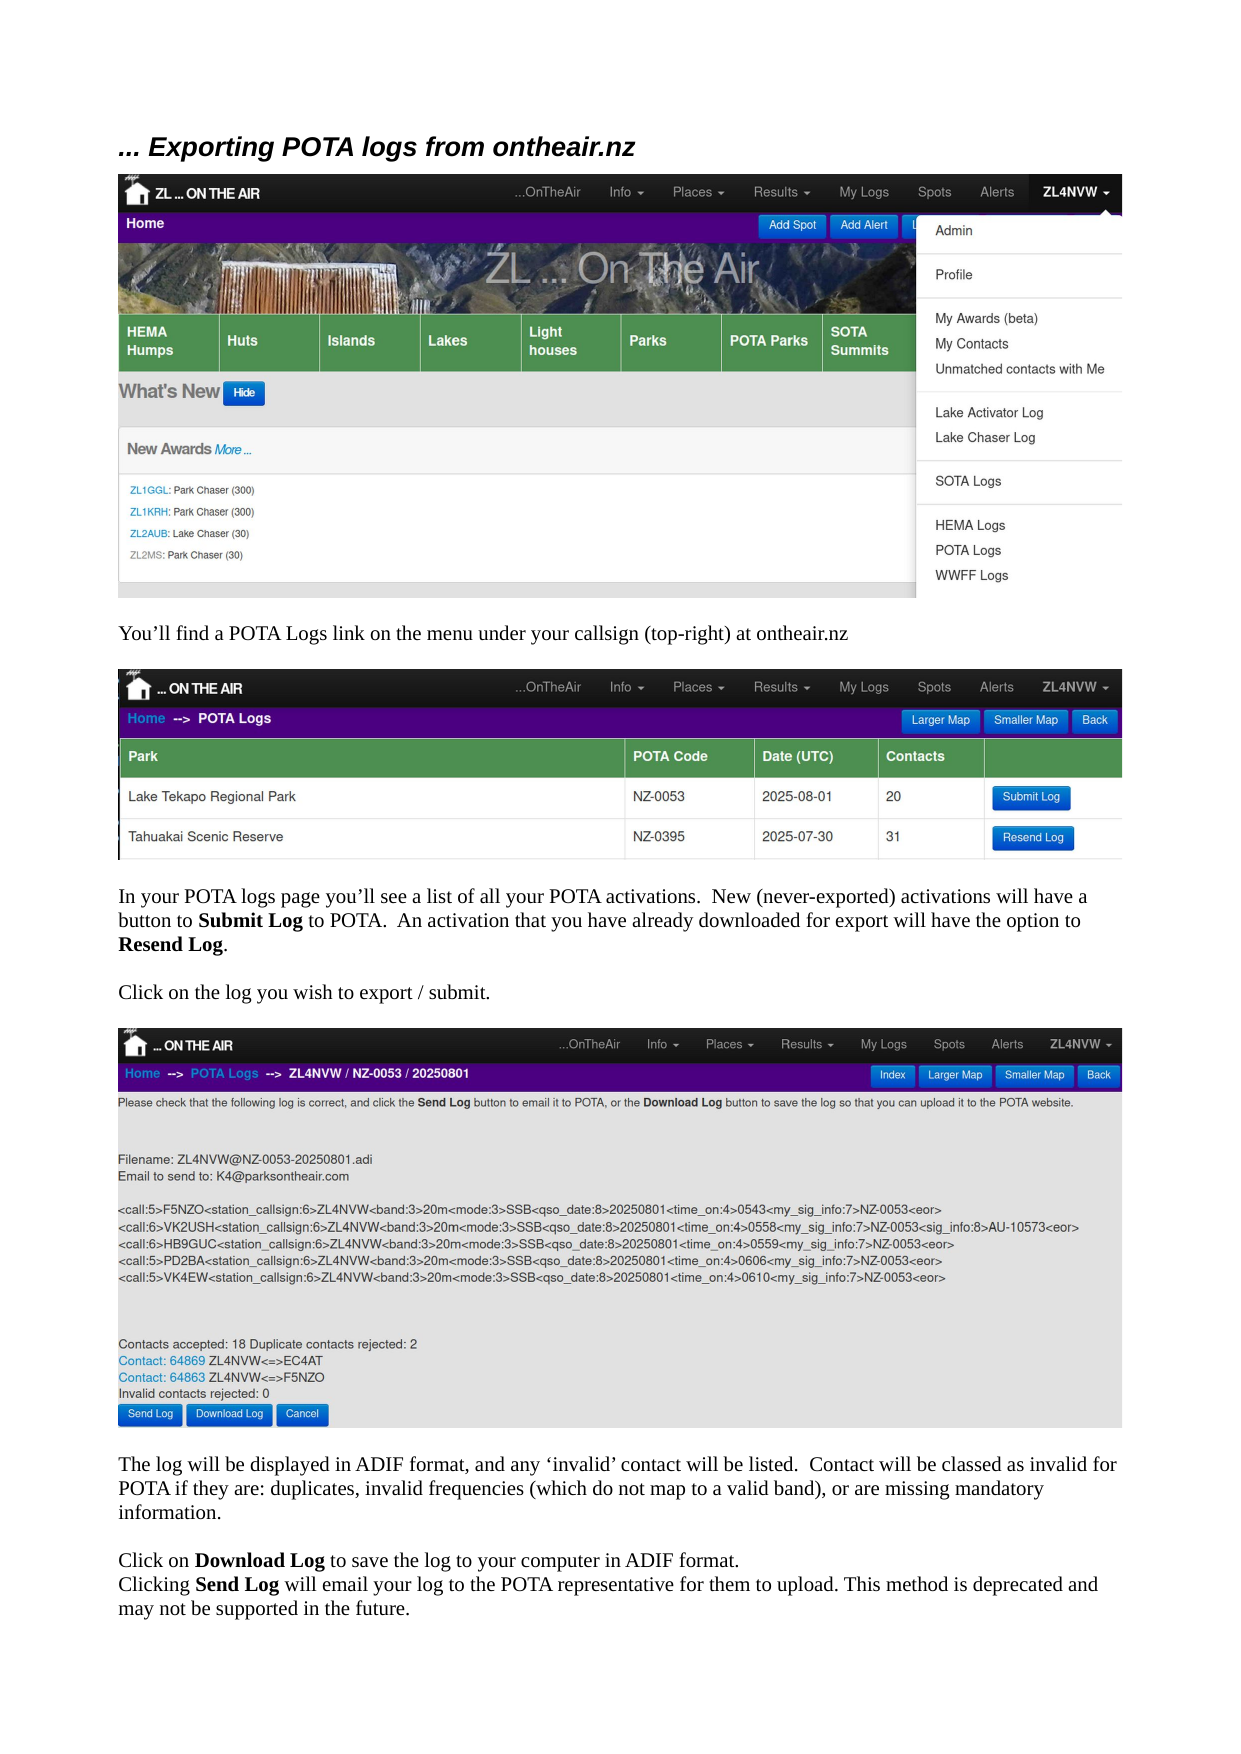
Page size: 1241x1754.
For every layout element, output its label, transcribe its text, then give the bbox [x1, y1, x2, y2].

picture [118, 669, 1123, 860]
text In your POTA logs page you’ll see a list of all your POTA activations. New (never-exported) activations will have a button to Submit Log to POTA. An activation that you have already downloaded for export will have the option to Resend Log. [118, 884, 1122, 956]
text Clicking Send Log will email your log to the POTA representative for them to upload. This method is deprecated and may not be supported in the future. [118, 1572, 1122, 1620]
text Click on the log you wish to export / submit. [118, 980, 1122, 1004]
picture [118, 1028, 1123, 1428]
text The log will be displayed in ADIF format, and any ‘invalid’ contact will be listed. Contact will be classed as invalid for POTA if they are: duplicates, invalid frequencies (which do not map to a valid band), or are missing mandatory information. [118, 1452, 1122, 1524]
picture [118, 174, 1123, 598]
subtitle ... Exporting POTA logs from ontheair.nz [118, 131, 1122, 162]
text Click on Download Log to save the log to your computer in ADIF format. [118, 1548, 1122, 1572]
text You’ll find a POTA Logs link on the menu under your callsign (top-right) at ontheair.nz [118, 621, 1122, 645]
